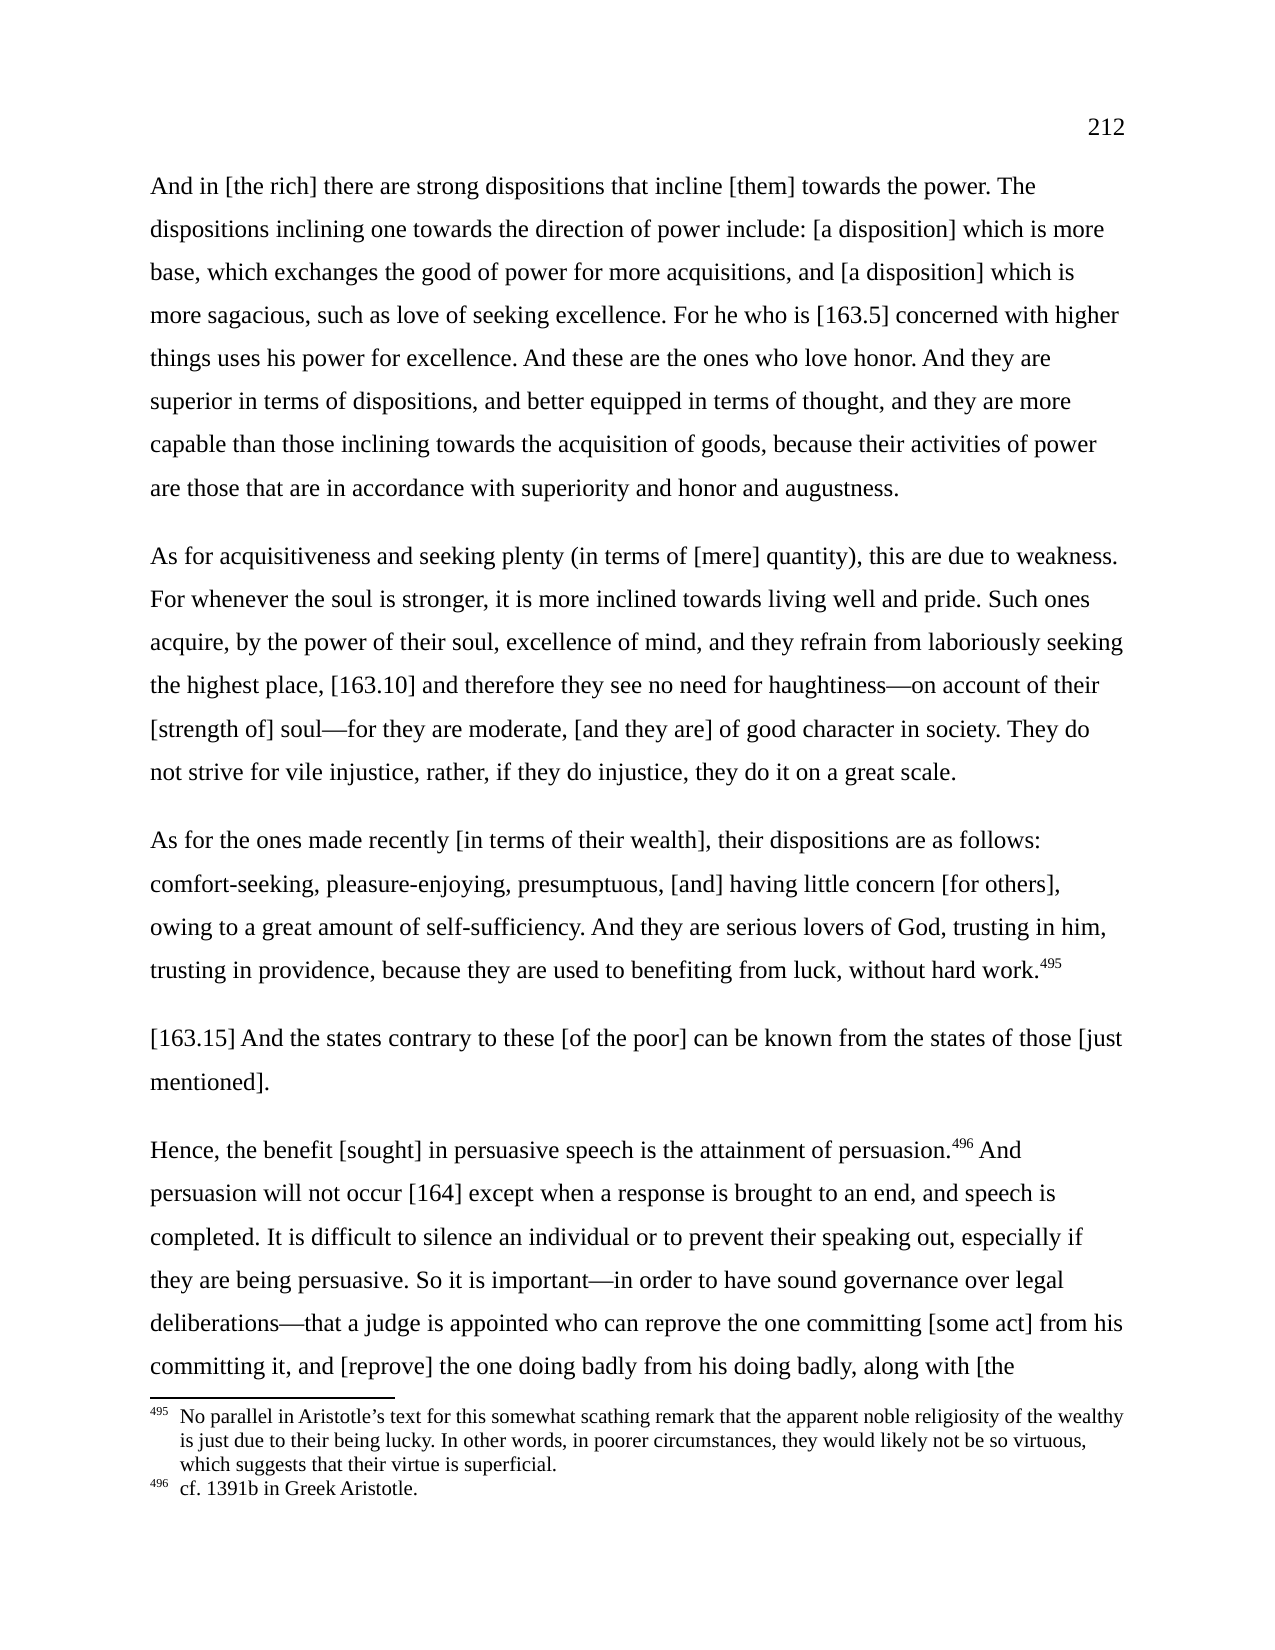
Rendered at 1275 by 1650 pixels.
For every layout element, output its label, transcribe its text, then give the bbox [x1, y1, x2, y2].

text And in [the rich] there are strong dispositions that incline [them] towards the power. The dispositions inclining one towards the direction of power include: [a disposition] which is more base, which exchanges the good of power for more acquisitions, and [a disposition] which is more sagacious, such as love of seeking excellence. For he who is [163.5] concerned with higher things uses his power for excellence. And these are the ones who love honor. And they are superior in terms of dispositions, and better equipped in terms of thought, and they are more capable than those inclining towards the acquisition of goods, because their activities of power are those that are in accordance with superiority and honor and augustness. [150, 171, 1125, 501]
text No parallel in Aristotle’s text for this somewhat scathing remark that the apparent noble religiosity of the wealthy is just due to their being lucky. In other words, in poorer circumstances, they would likely not be so virtuous, which suggests that their virtue is superficial. [150, 1404, 1125, 1476]
text As for acquisitiveness and seeking plenty (in terms of [mere] quantity), this are due to weakness. For whenever the soul is stronger, it is more inclined towards living well and pride. Such ones acquire, by the power of their soul, excellence of mind, and they refrain from laboriously seeking the highest place, [163.10] and therefore they see no need for haughtiness—on account of their [strength of] soul—for they are moderate, [and they are] of good character in society. They do not strive for vile injustice, rather, if they do injustice, they do it on a great scale. [150, 541, 1125, 786]
text As for the ones made recently [in terms of their wealth], their dispositions are as follows: comfort-seeking, pleasure-enjoying, presumptuous, [and] having little concern [for others], owing to a great amount of self-sufficiency. And they are serious lovers of God, trusting in him, trusting in providence, because they are used to benefiting from luck, without hard work. [150, 826, 1125, 984]
text cf. 1391b in Greek Aristotle. [150, 1476, 1125, 1500]
text Hence, the benefit [sought] in persuasive speech is the attainment of persuasion. And persuasion will not occur [164] except when a response is brought to an end, and speech is completed. It is difficult to silence an individual or to prevent their speaking out, especially if they are being persuasive. So it is important—in order to have sound governance over legal deliberations—that a judge is appointed who can reprove the one committing [some act] from his committing it, and [reprove] the one doing badly from his doing badly, along with [the [150, 1135, 1125, 1380]
text [163.15] And the states contrary to these [of the poor] can be known from the states of those [just mentioned]. [150, 1023, 1125, 1095]
